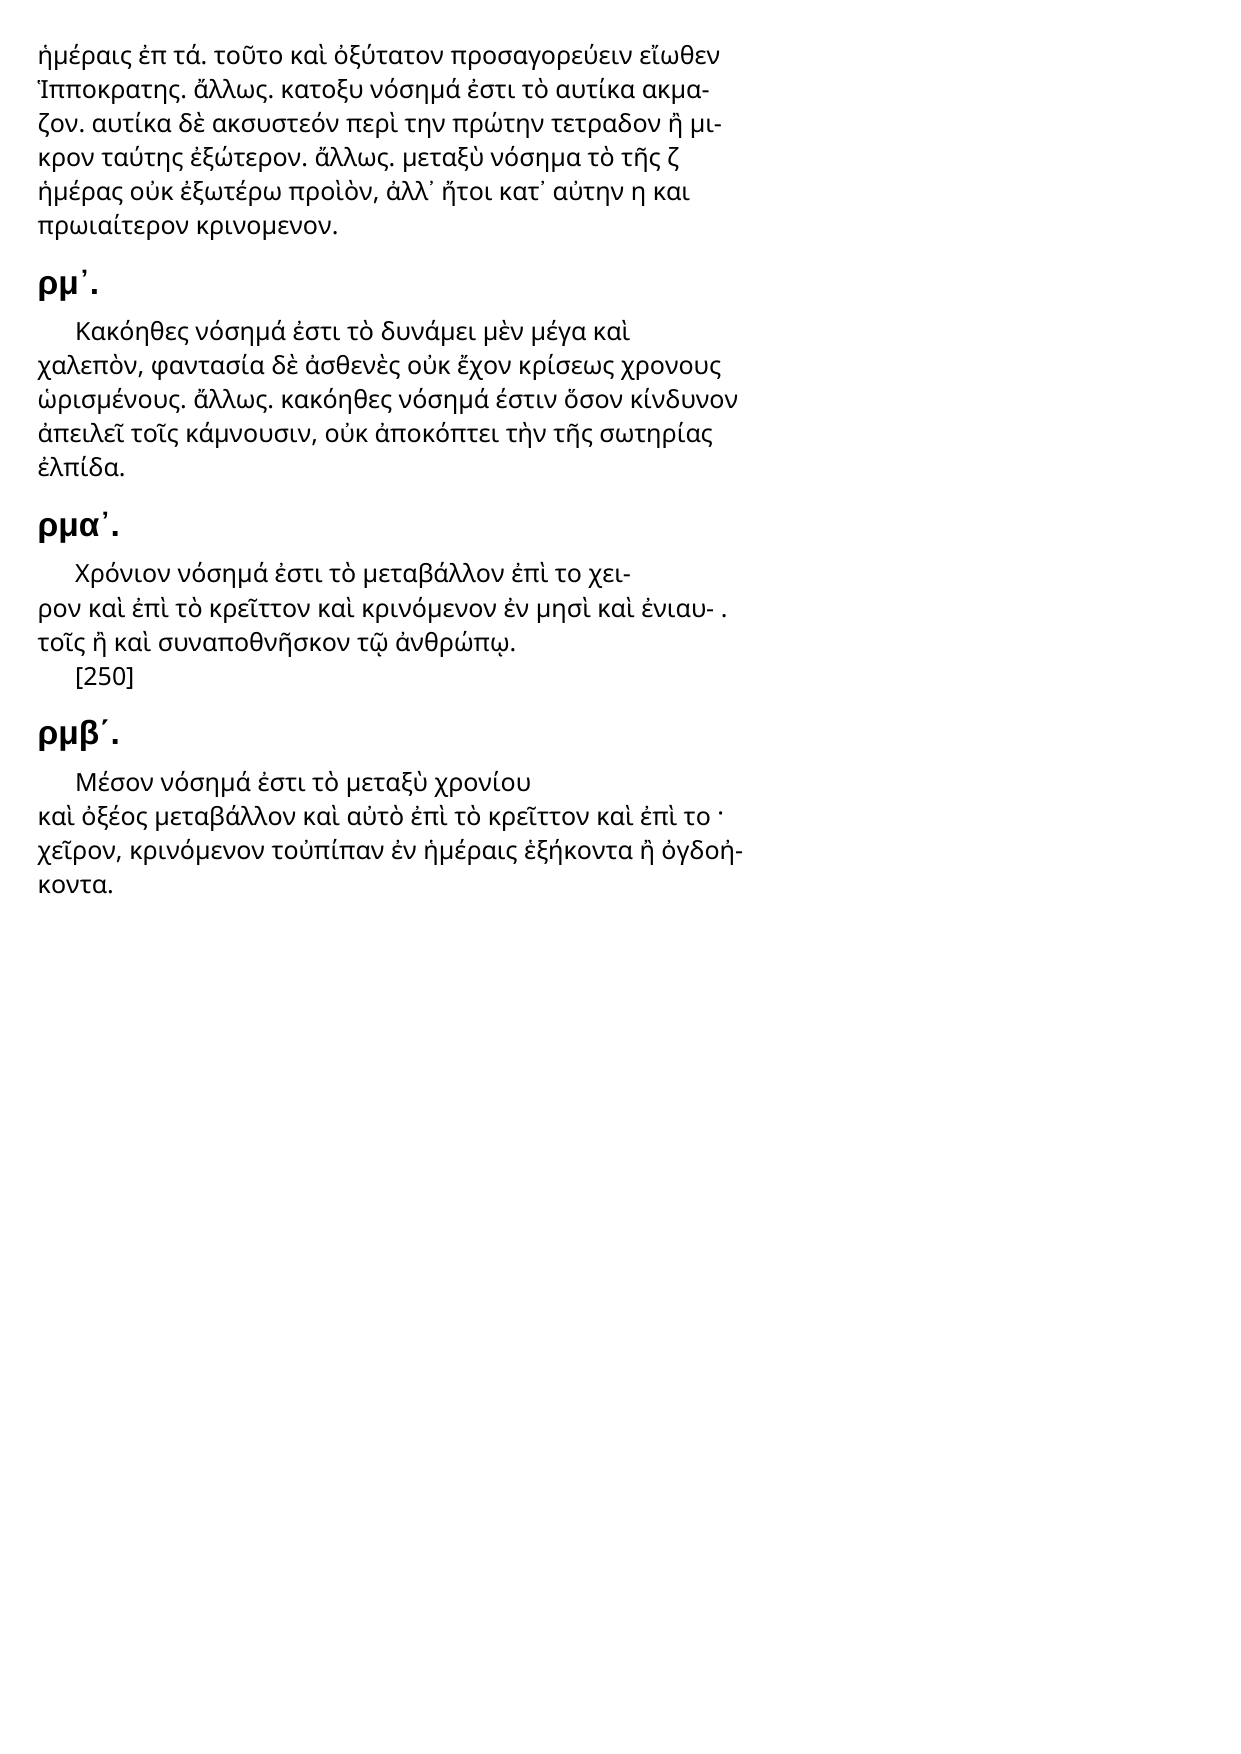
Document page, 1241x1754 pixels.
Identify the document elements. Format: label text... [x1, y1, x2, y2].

text Μέσον νόσημά ἐστι τὸ μεταξὺ χρονίου καὶ ὀξέος μεταβάλλον καὶ αὐτὸ ἐπὶ τὸ κρεῖττον καὶ ἐπὶ το · χεῖρον, κρινόμενον τοὐπίπαν ἐν ἡμέραις ἑξήκοντα ἢ ὀγδοἠ- κοντα. [37, 764, 1203, 901]
text [250] [37, 658, 1203, 692]
text Κακόηθες νόσημά ἐστι τὸ δυνάμει μὲν μέγα καὶ χαλεπὸν, φαντασία δὲ ἀσθενὲς οὐκ ἔχον κρίσεως χρονους ὡρισμένους. ἄλλως. κακόηθες νόσημά έστιν ὅσον κίνδυνον ἀπειλεῖ τοῖς κάμνουσιν, οὐκ ἀποκόπτει τὴν τῆς σωτηρίας ἐλπίδα. [37, 314, 1203, 484]
text ἡμέραις ἐπ τά. τοῦτο καὶ ὀξύτατον προσαγορεύειν εἴωθεν Ἱπποκρατης. ἄλλως. κατοξυ νόσημά ἐστι τὸ αυτίκα ακμα- ζον. αυτίκα δὲ ακσυστεόν περὶ την πρώτην τετραδον ἢ μι- κρον ταύτης ἐξώτερον. ἄλλως. μεταξὺ νόσημα τὸ τῆς ζ ἡμέρας οὐκ ἐξωτέρω προὶὸν, ἀλλ᾽ ἤτοι κατ᾽ αὐτην η και πρωιαίτερον κρινομενον. [37, 37, 1203, 242]
subtitle ρμβ΄. [37, 713, 1203, 752]
subtitle ρμ᾽. [37, 263, 1203, 301]
subtitle ρμα᾽. [37, 505, 1203, 544]
text Χρόνιον νόσημά ἐστι τὸ μεταβάλλον ἐπὶ το χει- ρον καὶ ἐπὶ τὸ κρεῖττον καὶ κρινόμενον ἐν μησὶ καὶ ἐνιαυ- . τοῖς ἢ καὶ συναποθνῆσκον τῷ ἀνθρώπῳ. [37, 556, 1203, 658]
